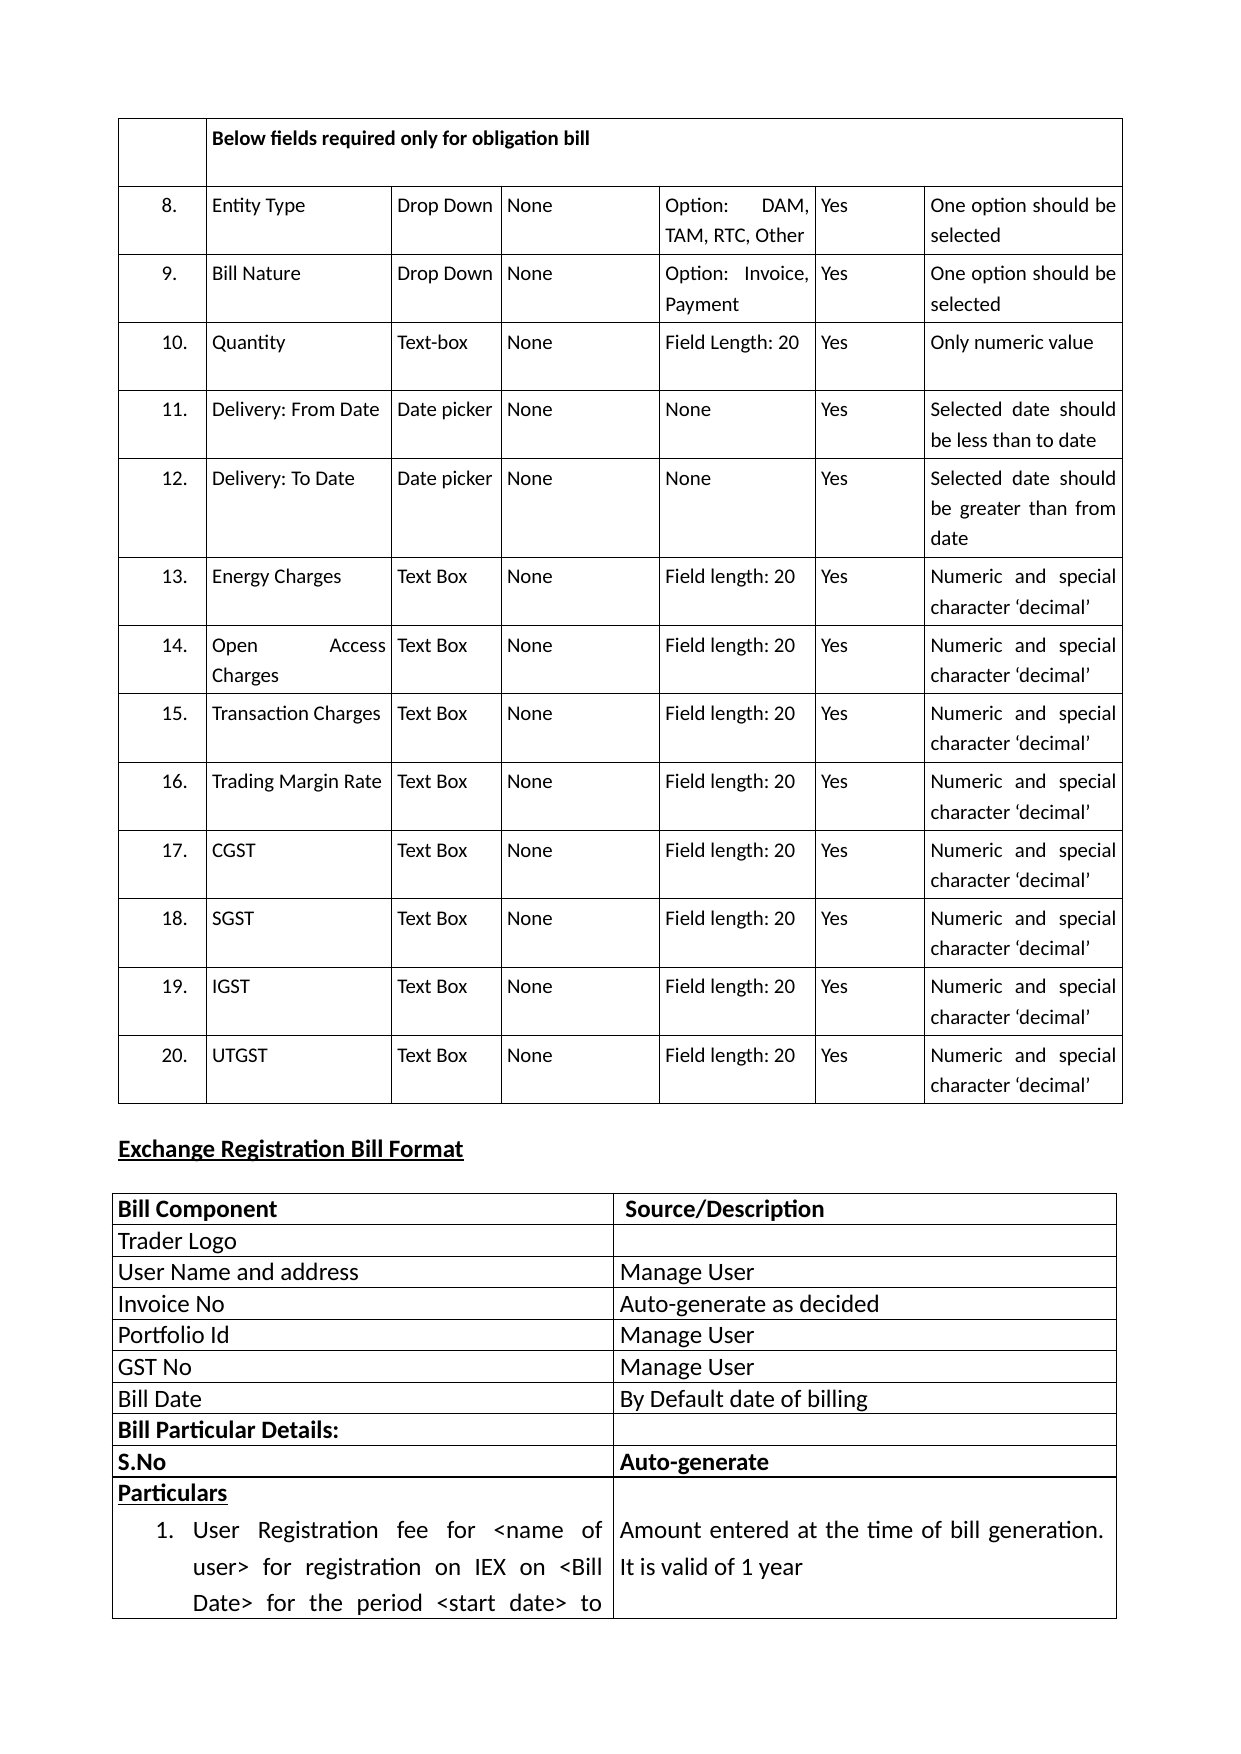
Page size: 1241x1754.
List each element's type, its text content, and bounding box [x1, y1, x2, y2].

table_cell Energy Charges [207, 558, 391, 625]
table_cell Manage User [614, 1257, 1116, 1287]
table_cell Particulars User Registration fee for <name of user> for registration on IEX on <Bill Date> for the period <start date> to [113, 1478, 613, 1618]
table_cell S.No [113, 1446, 613, 1476]
table_cell Field length: 20 [660, 626, 815, 693]
table_cell Text Box [392, 763, 501, 830]
table_cell [614, 1414, 1116, 1445]
table_cell Option: Invoice, Payment [660, 255, 815, 322]
table_cell Drop Down [392, 255, 501, 322]
table_cell Numeric and special character ‘decimal’ [925, 968, 1122, 1035]
table_cell Text Box [392, 694, 501, 762]
table_cell Text Box [392, 558, 501, 625]
table_cell Yes [816, 763, 924, 830]
table_cell None [502, 255, 659, 322]
table_cell Yes [816, 899, 924, 967]
table_cell Yes [816, 1036, 924, 1103]
table_cell Auto-generate as decided [614, 1288, 1116, 1319]
table_cell None [660, 391, 815, 458]
table_cell [119, 323, 206, 389]
table_cell Yes [816, 391, 924, 458]
table_cell Yes [816, 255, 924, 322]
table_cell Yes [816, 968, 924, 1035]
table_cell User Name and address [113, 1257, 613, 1287]
table_cell [614, 1225, 1116, 1256]
table_cell Trading Margin Rate [207, 763, 391, 830]
table_cell Numeric and special character ‘decimal’ [925, 558, 1122, 625]
table_cell [119, 1036, 206, 1103]
table_cell Numeric and special character ‘decimal’ [925, 831, 1122, 898]
text Exchange Registration Bill Format [118, 1133, 1122, 1164]
table_cell Yes [816, 626, 924, 693]
table_cell GST No [113, 1351, 613, 1382]
table_cell Date picker [392, 391, 501, 458]
table_cell Numeric and special character ‘decimal’ [925, 1036, 1122, 1103]
table_cell Bill Particular Details: [113, 1414, 613, 1445]
table_cell Date picker [392, 459, 501, 557]
table_cell None [502, 968, 659, 1035]
table_cell Drop Down [392, 187, 501, 254]
table_cell Bill Nature [207, 255, 391, 322]
table_cell [119, 899, 206, 967]
table_cell Yes [816, 187, 924, 254]
table_cell [119, 831, 206, 898]
table_cell [119, 626, 206, 693]
table_cell Amount entered at the time of bill generation. It is valid of 1 year [614, 1478, 1116, 1618]
table_cell Field Length: 20 [660, 323, 815, 389]
table_cell Yes [816, 831, 924, 898]
table_cell Text Box [392, 626, 501, 693]
table_cell Field length: 20 [660, 1036, 815, 1103]
table_cell None [502, 558, 659, 625]
table_cell [119, 119, 206, 186]
table_cell Below fields required only for obligation bill [207, 119, 1122, 186]
table_cell Yes [816, 459, 924, 557]
table_cell Selected date should be less than to date [925, 391, 1122, 458]
table_cell [119, 459, 206, 557]
table_cell None [502, 391, 659, 458]
table_cell Text-box [392, 323, 501, 389]
table_cell [119, 968, 206, 1035]
table_cell One option should be selected [925, 255, 1122, 322]
table_cell Only numeric value [925, 323, 1122, 389]
table_cell None [502, 459, 659, 557]
table_cell None [502, 831, 659, 898]
table_cell Invoice No [113, 1288, 613, 1319]
table_cell Numeric and special character ‘decimal’ [925, 899, 1122, 967]
table_cell Transaction Charges [207, 694, 391, 762]
table_header Bill Component [113, 1194, 613, 1224]
table_cell Numeric and special character ‘decimal’ [925, 763, 1122, 830]
table_cell Field length: 20 [660, 694, 815, 762]
table_cell Text Box [392, 968, 501, 1035]
table_cell Delivery: To Date [207, 459, 391, 557]
table_cell [119, 187, 206, 254]
table_cell Open Access Charges [207, 626, 391, 693]
table_cell [119, 694, 206, 762]
table_cell Option: DAM, TAM, RTC, Other [660, 187, 815, 254]
table_cell None [502, 323, 659, 389]
table_cell None [502, 763, 659, 830]
table_cell One option should be selected [925, 187, 1122, 254]
table_cell Text Box [392, 899, 501, 967]
table_cell [119, 763, 206, 830]
table_cell Yes [816, 323, 924, 389]
table_cell Yes [816, 694, 924, 762]
table_cell Numeric and special character ‘decimal’ [925, 626, 1122, 693]
table_cell Bill Date [113, 1383, 613, 1413]
table_cell Delivery: From Date [207, 391, 391, 458]
table_cell Manage User [614, 1351, 1116, 1382]
table_cell Field length: 20 [660, 831, 815, 898]
table_cell Text Box [392, 1036, 501, 1103]
table_cell [119, 558, 206, 625]
table_cell Auto-generate [614, 1446, 1116, 1476]
table_cell IGST [207, 968, 391, 1035]
table_cell Entity Type [207, 187, 391, 254]
table_cell Yes [816, 558, 924, 625]
table_cell Selected date should be greater than from date [925, 459, 1122, 557]
table_header Source/Description [614, 1194, 1116, 1224]
table_cell [119, 391, 206, 458]
table_cell Numeric and special character ‘decimal’ [925, 694, 1122, 762]
table_cell None [502, 626, 659, 693]
table_cell None [502, 899, 659, 967]
table_cell None [502, 694, 659, 762]
table_cell Field length: 20 [660, 899, 815, 967]
table_cell Trader Logo [113, 1225, 613, 1256]
table_cell Manage User [614, 1320, 1116, 1350]
table_cell Field length: 20 [660, 968, 815, 1035]
table_cell By Default date of billing [614, 1383, 1116, 1413]
table_cell CGST [207, 831, 391, 898]
table_cell Field length: 20 [660, 763, 815, 830]
table_cell [119, 255, 206, 322]
table_cell Field length: 20 [660, 558, 815, 625]
table_cell Quantity [207, 323, 391, 389]
table_cell Portfolio Id [113, 1320, 613, 1350]
table_cell UTGST [207, 1036, 391, 1103]
table_cell Text Box [392, 831, 501, 898]
table_cell None [660, 459, 815, 557]
table_cell SGST [207, 899, 391, 967]
table_cell None [502, 187, 659, 254]
table_cell None [502, 1036, 659, 1103]
